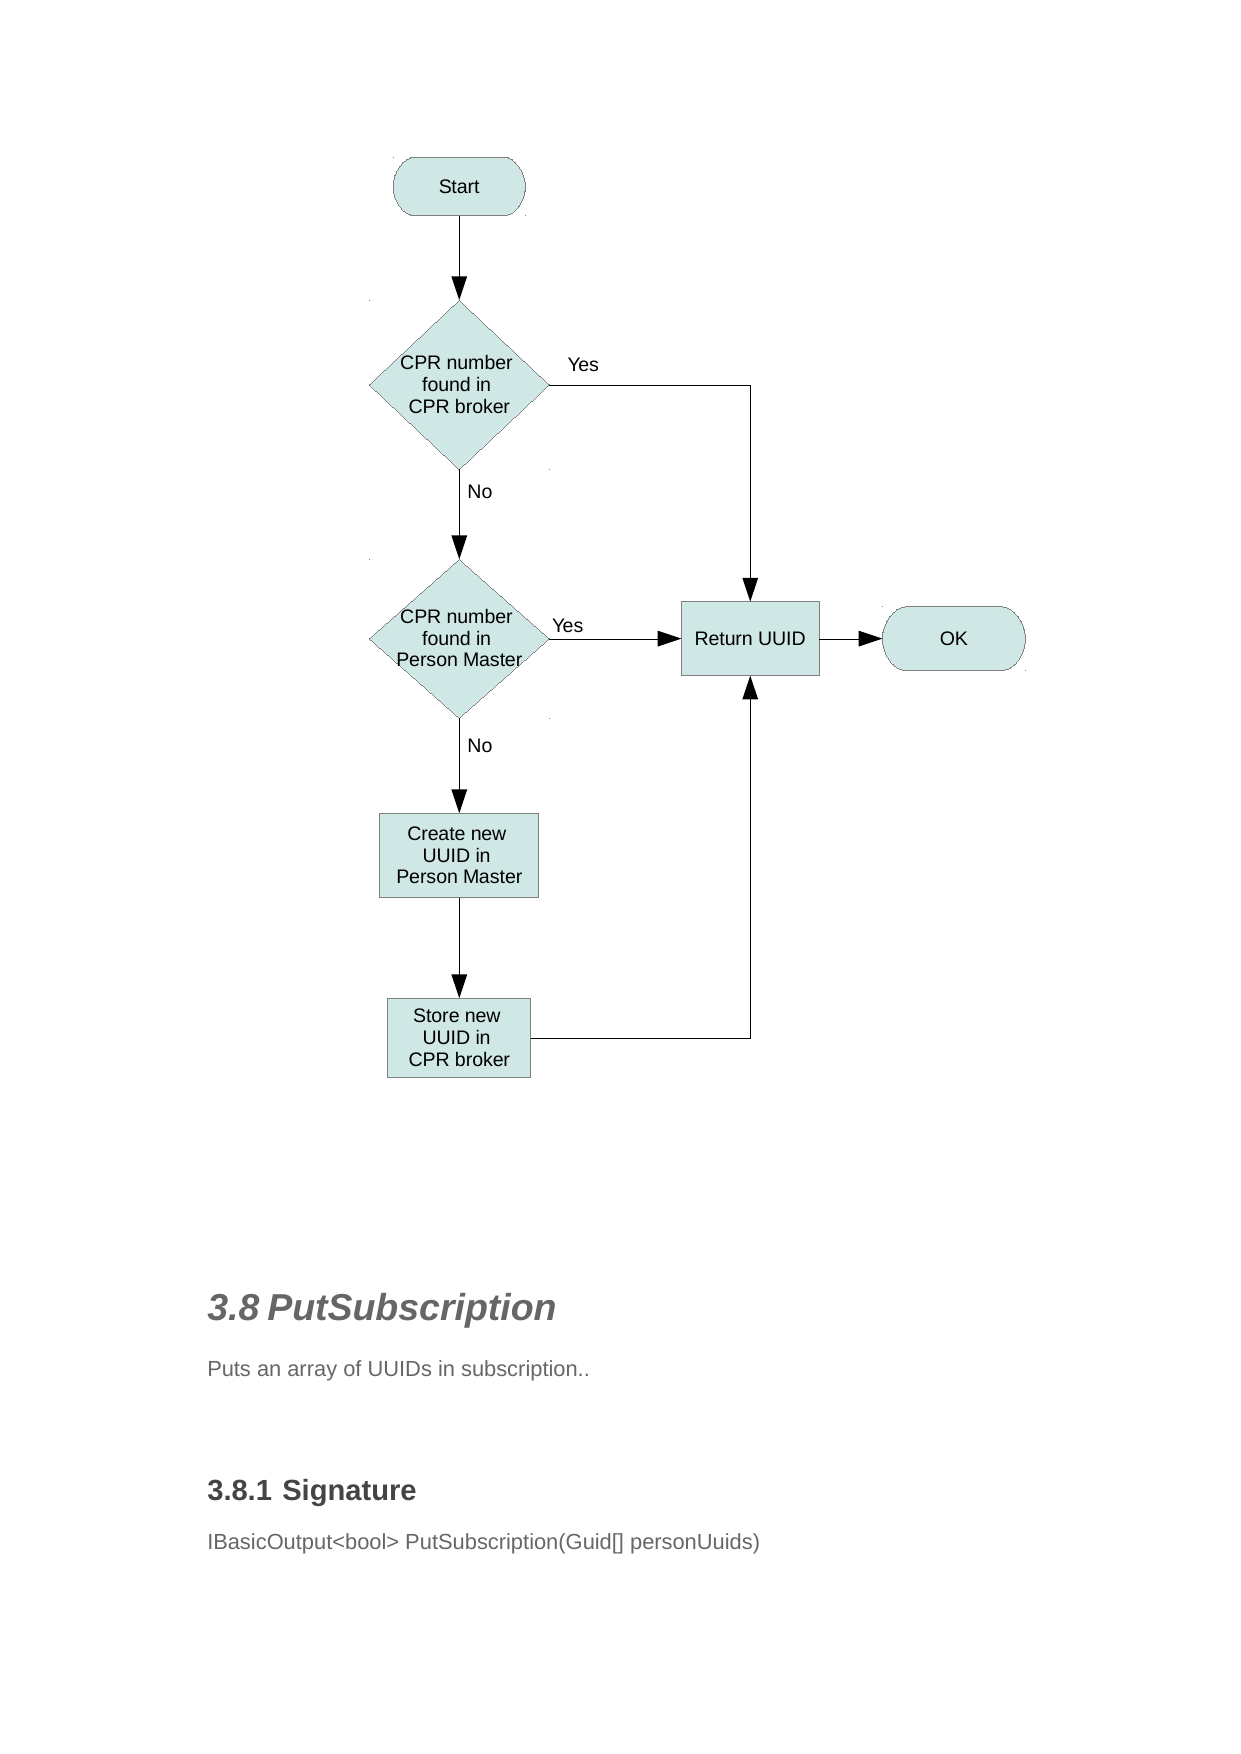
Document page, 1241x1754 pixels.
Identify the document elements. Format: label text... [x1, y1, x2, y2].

text Puts an array of UUIDs in subscription.. [207, 1353, 1122, 1382]
text IBasicOutput<bool> PutSubscription(Guid[] personUuids) [207, 1526, 1122, 1555]
subtitle PutSubscription [207, 1274, 1122, 1332]
subtitle Signature [207, 1453, 1122, 1512]
